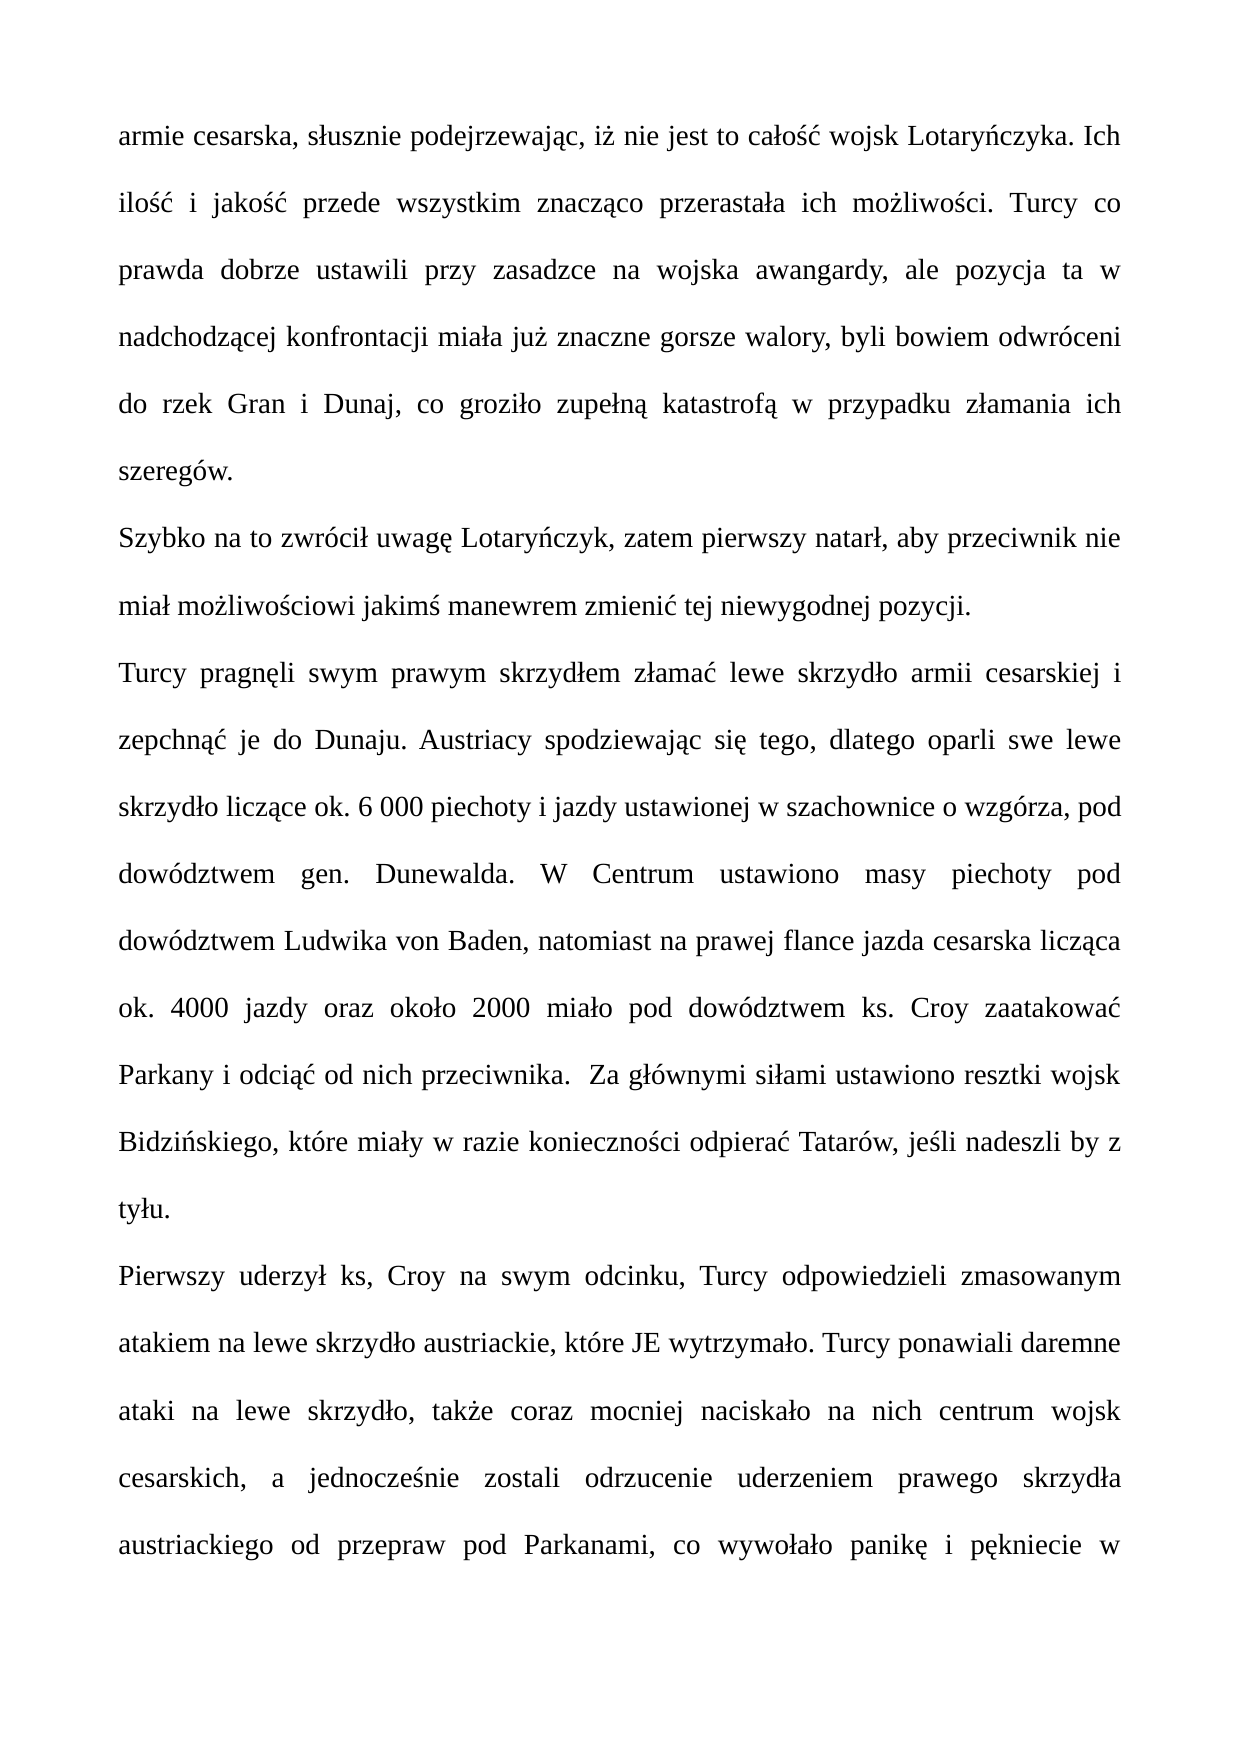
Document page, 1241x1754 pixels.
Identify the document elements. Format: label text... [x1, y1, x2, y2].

text Turcy pragnęli swym prawym skrzydłem złamać lewe skrzydło armii cesarskiej i zepchnąć je do Dunaju. Austriacy spodziewając się tego, dlatego oparli swe lewe skrzydło liczące ok. 6 000 piechoty i jazdy ustawionej w szachownice o wzgórza, pod dowództwem gen. Dunewalda. W Centrum ustawiono masy piechoty pod dowództwem Ludwika von Baden, natomiast na prawej flance jazda cesarska licząca ok. 4000 jazdy oraz około 2000 miało pod dowództwem ks. Croy zaatakować Parkany i odciąć od nich przeciwnika. Za głównymi siłami ustawiono resztki wojsk Bidzińskiego, które miały w razie konieczności odpierać Tatarów, jeśli nadeszli by z tyłu. [118, 655, 1122, 1225]
text Pierwszy uderzył ks, Croy na swym odcinku, Turcy odpowiedzieli zmasowanym atakiem na lewe skrzydło austriackie, które JE wytrzymało. Turcy ponawiali daremne ataki na lewe skrzydło, także coraz mocniej naciskało na nich centrum wojsk cesarskich, a jednocześnie zostali odrzucenie uderzeniem prawego skrzydła austriackiego od przepraw pod Parkanami, co wywołało panikę i pękniecie w [118, 1258, 1122, 1560]
text armie cesarska, słusznie podejrzewając, iż nie jest to całość wojsk Lotaryńczyka. Ich ilość i jakość przede wszystkim znacząco przerastała ich możliwości. Turcy co prawda dobrze ustawili przy zasadzce na wojska awangardy, ale pozycja ta w nadchodzącej konfrontacji miała już znaczne gorsze walory, byli bowiem odwróceni do rzek Gran i Dunaj, co groziło zupełną katastrofą w przypadku złamania ich szeregów. [118, 118, 1122, 487]
text Szybko na to zwrócił uwagę Lotaryńczyk, zatem pierwszy natarł, aby przeciwnik nie miał możliwościowi jakimś manewrem zmienić tej niewygodnej pozycji. [118, 521, 1122, 621]
